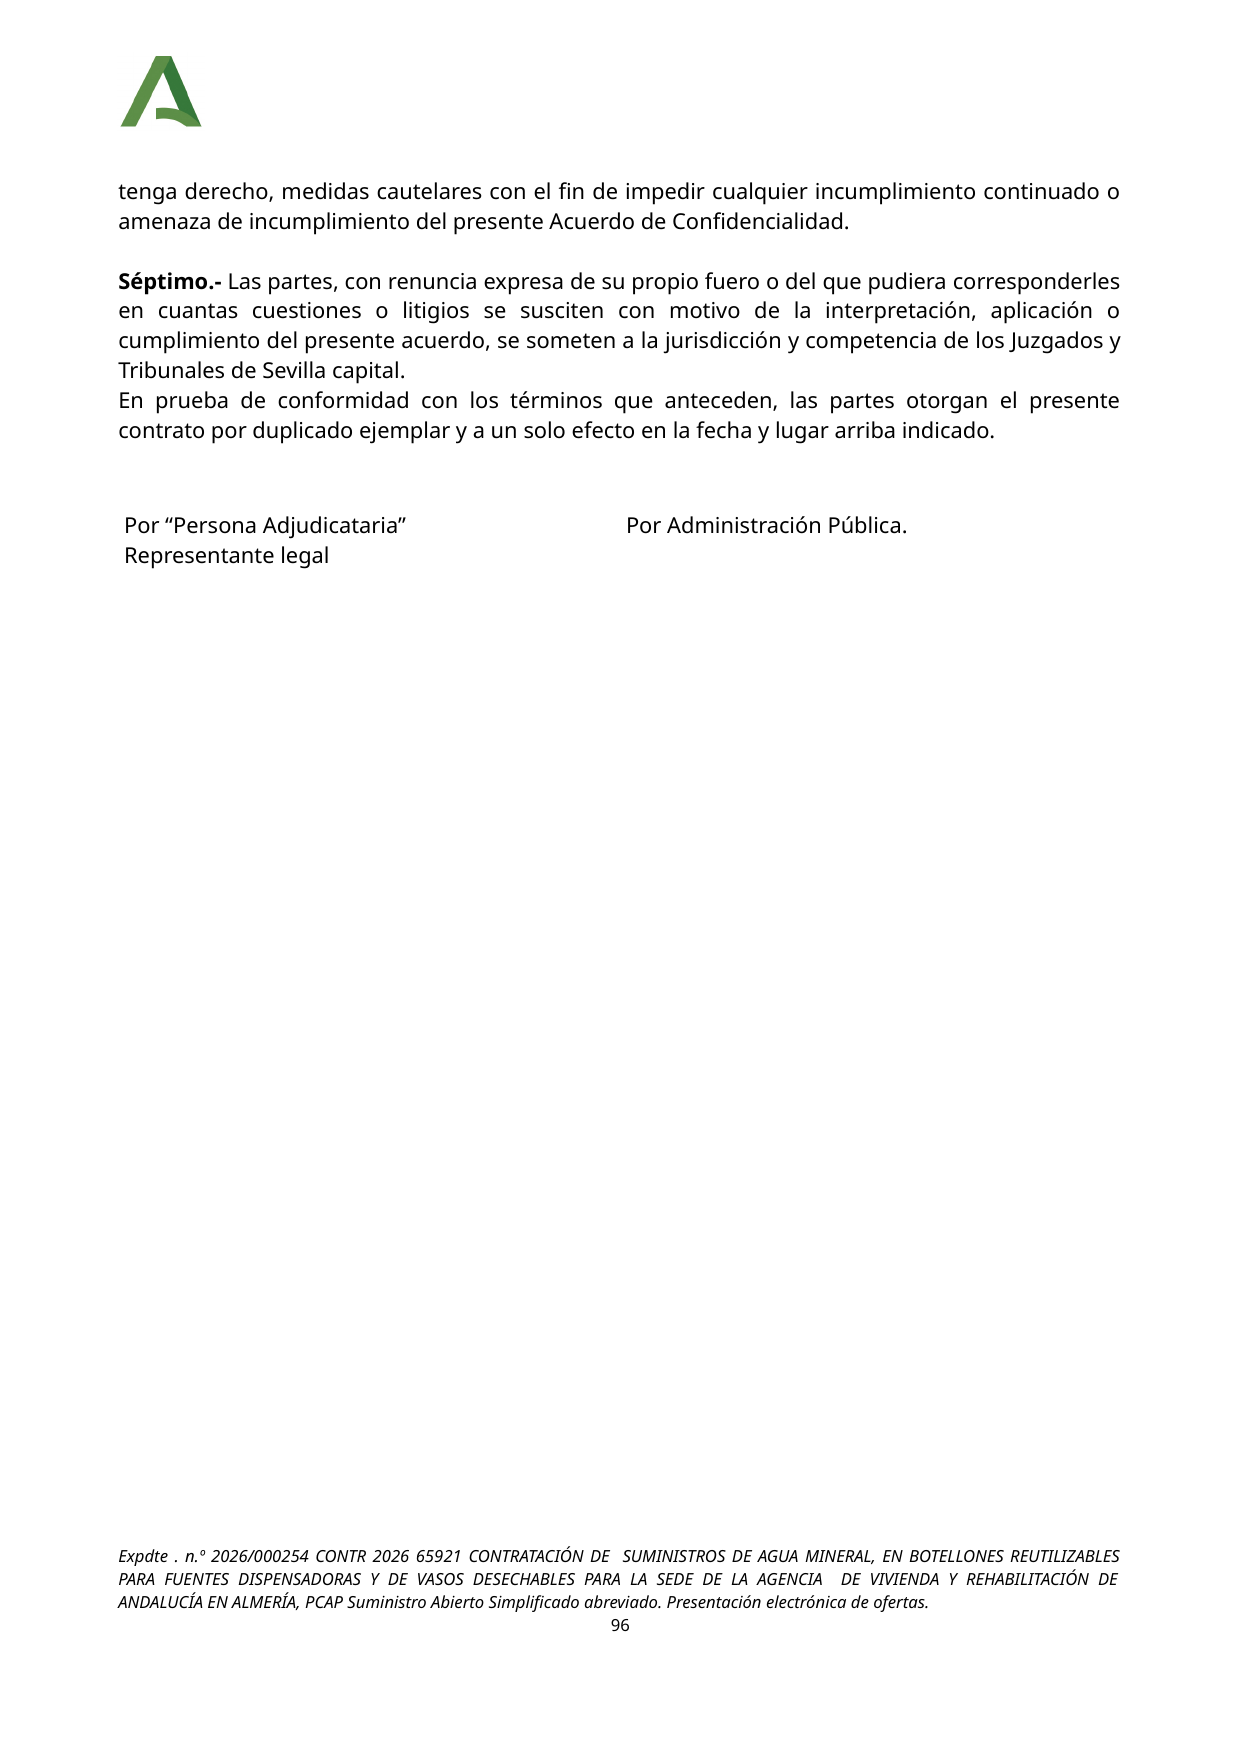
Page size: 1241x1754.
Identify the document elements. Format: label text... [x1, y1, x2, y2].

text Séptimo.- Las partes, con renuncia expresa de su propio fuero o del que pudiera corresponderles en cuantas cuestiones o litigios se susciten con motivo de la interpretación, aplicación o cumplimiento del presente acuerdo, se someten a la jurisdicción y competencia de los Juzgados y Tribunales de Sevilla capital. [118, 266, 1122, 385]
text En prueba de conformidad con los términos que anteceden, las partes otorgan el presente contrato por duplicado ejemplar y a un solo efecto en la fecha y lugar arriba indicado. [118, 385, 1122, 444]
table_header Por “Persona Adjudicataria” Representante legal [118, 504, 620, 575]
table_header Por Administración Pública. [620, 504, 1122, 575]
text tenga derecho, medidas cautelares con el fin de impedir cualquier incumplimiento continuado o amenaza de incumplimiento del presente Acuerdo de Confidencialidad. [118, 176, 1122, 236]
picture [116, 52, 205, 131]
